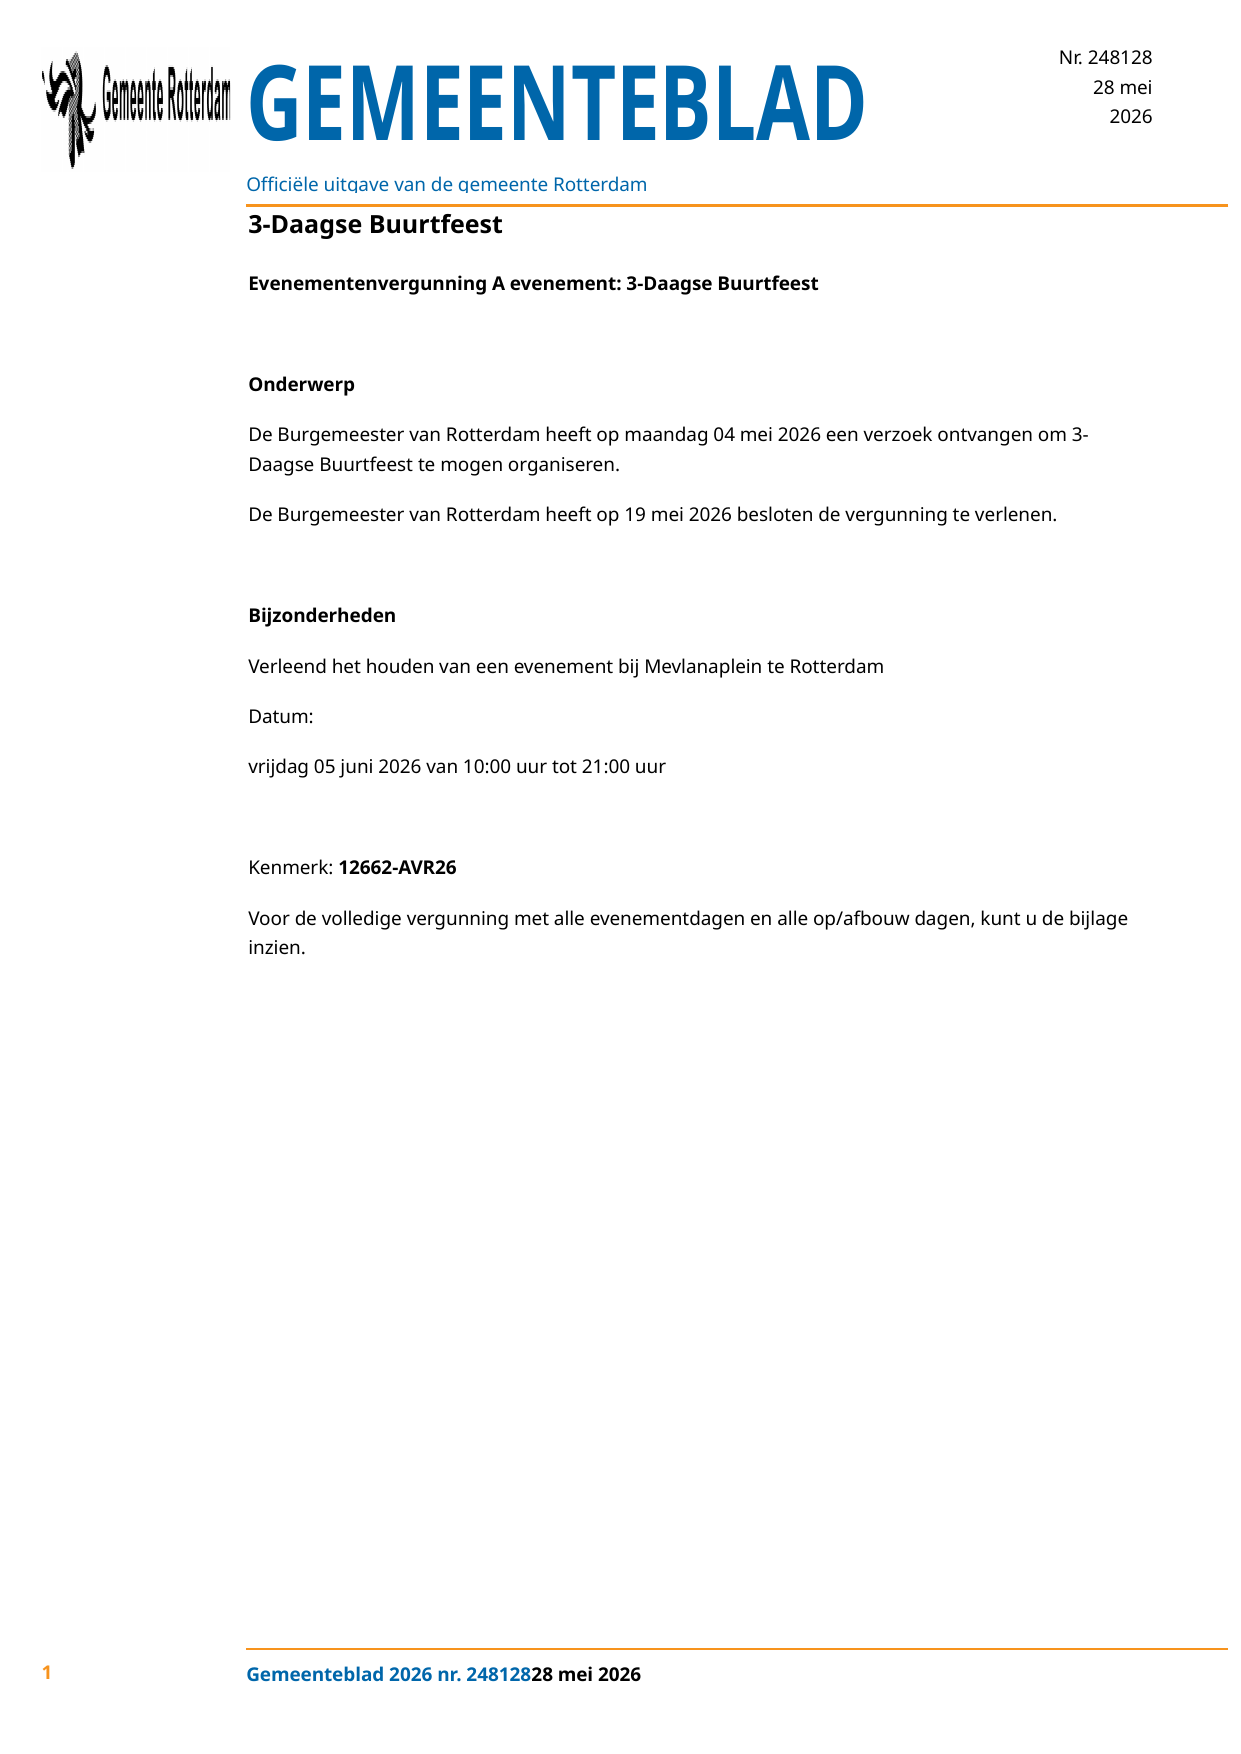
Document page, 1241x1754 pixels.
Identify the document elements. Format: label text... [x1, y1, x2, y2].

text Datum: [248, 703, 1152, 729]
text Onderwerp [248, 371, 1152, 397]
text De Burgemeester van Rotterdam heeft op 19 mei 2026 besloten de vergunning te verlenen. [248, 502, 1152, 527]
text Verleend het houden van een evenement bij Mevlanaplein te Rotterdam [248, 653, 1152, 678]
text Kenmerk: 12662-AVR26 [248, 854, 1152, 880]
text Voor de volledige vergunning met alle evenementdagen en alle op/afbouw dagen, kunt u de bijlage inzien. [248, 905, 1152, 960]
text Evenementenvergunning A evenement: 3-Daagse Buurtfeest [248, 270, 1152, 296]
text 3-Daagse Buurtfeest [248, 207, 1152, 241]
picture [41, 47, 231, 172]
text Bijzonderheden [248, 602, 1152, 628]
text De Burgemeester van Rotterdam heeft op maandag 04 mei 2026 een verzoek ontvangen om 3-Daagse Buurtfeest te mogen organiseren. [248, 422, 1152, 477]
text vrijdag 05 juni 2026 van 10:00 uur tot 21:00 uur [248, 754, 1152, 779]
